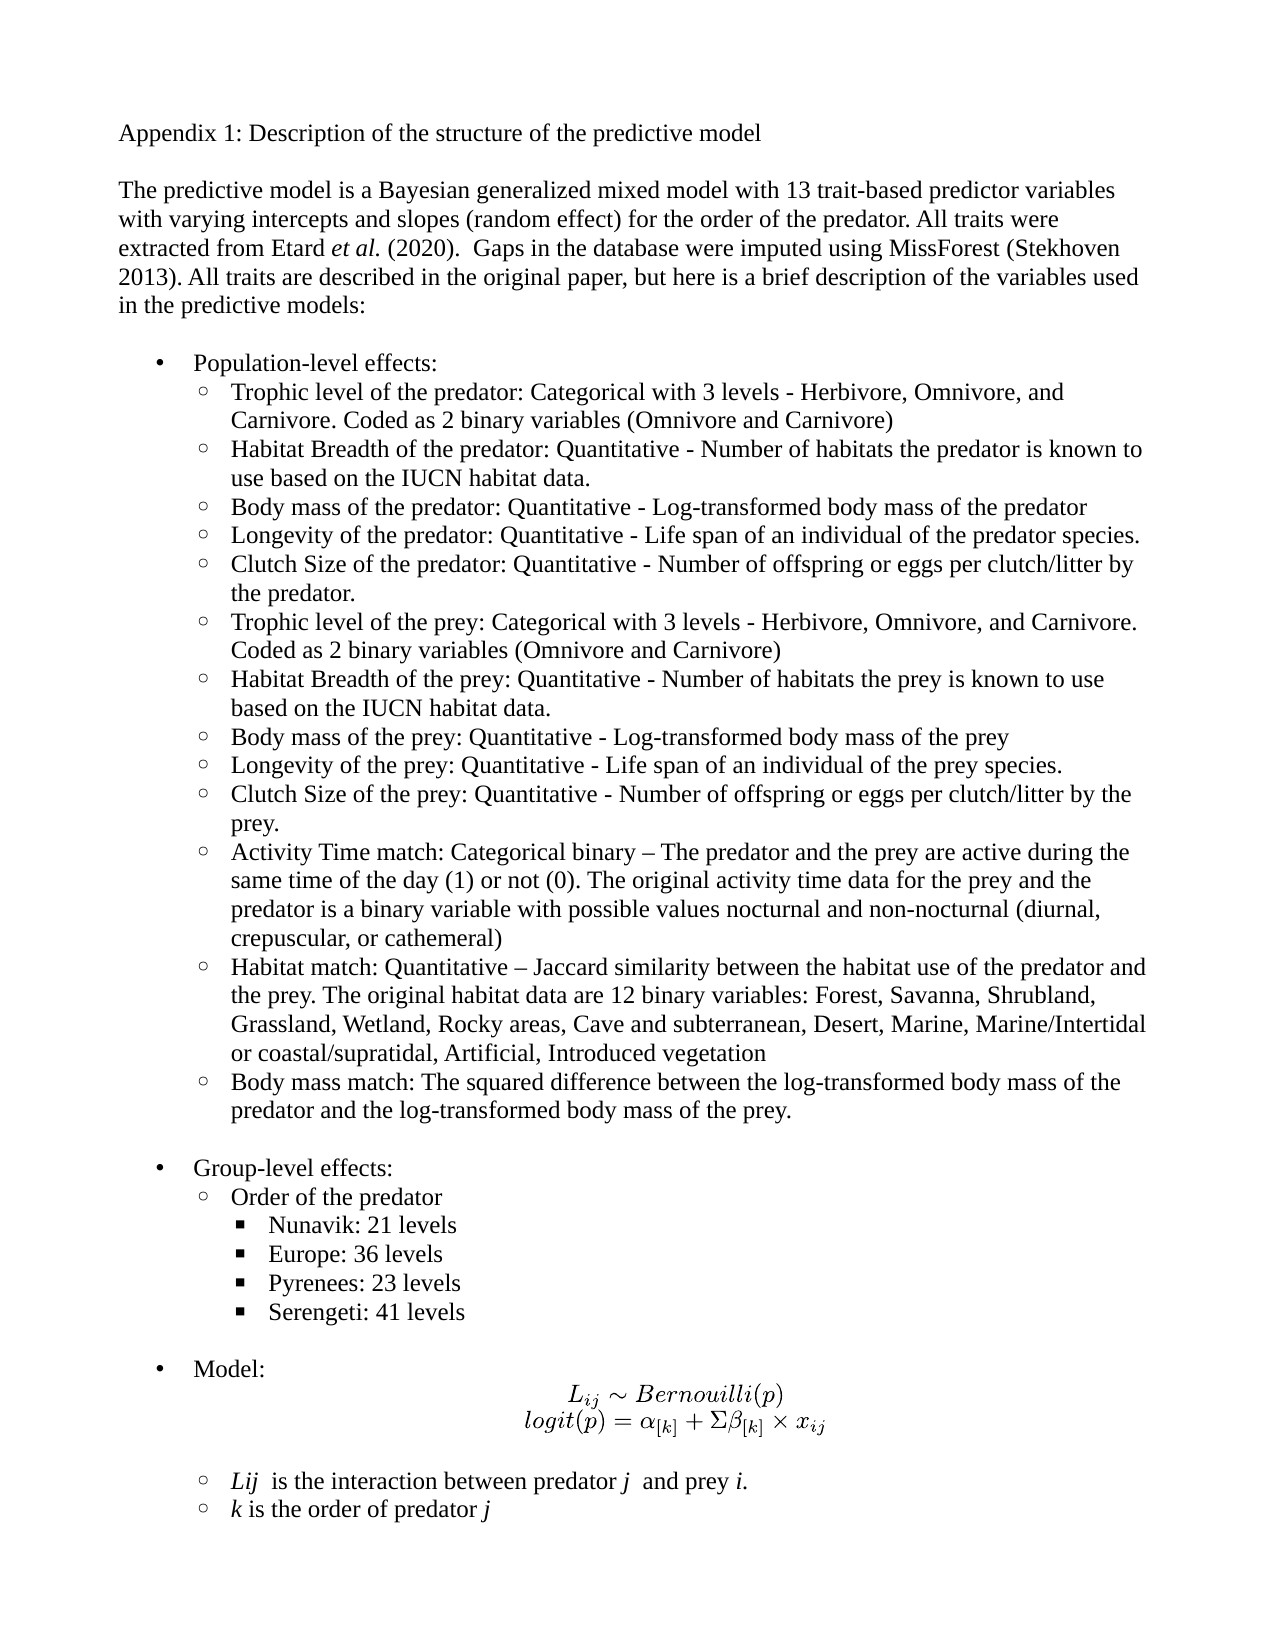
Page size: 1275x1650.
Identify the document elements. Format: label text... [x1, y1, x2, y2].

list Population-level effects: [156, 348, 1157, 377]
list Longevity of the prey: Quantitative - Life span of an individual of the prey species. [193, 751, 1157, 779]
list Trophic level of the predator: Categorical with 3 levels - Herbivore, Omnivore, and Carnivore. Coded as 2 binary variables (Omnivore and Carnivore) [193, 377, 1157, 434]
list Nunavik: 21 levels [231, 1211, 1157, 1239]
list Longevity of the predator: Quantitative - Life span of an individual of the predator species. [193, 521, 1157, 549]
list Habitat Breadth of the prey: Quantitative - Number of habitats the prey is known to use based on the IUCN habitat data. [193, 664, 1157, 722]
list Group-level effects: [156, 1153, 1157, 1182]
list Clutch Size of the prey: Quantitative - Number of offspring or eggs per clutch/litter by the prey. [193, 779, 1157, 837]
list Body mass match: The squared difference between the log-transformed body mass of the predator and the log-transformed body mass of the prey. [193, 1067, 1157, 1124]
list Pyrenees: 23 levels [231, 1268, 1157, 1297]
text Appendix 1: Description of the structure of the predictive model [118, 118, 1157, 147]
list k is the order of predator j [193, 1494, 1157, 1523]
list Body mass of the prey: Quantitative - Log-transformed body mass of the prey [193, 722, 1157, 751]
list Habitat Breadth of the predator: Quantitative - Number of habitats the predator is known to use based on the IUCN habitat data. [193, 434, 1157, 492]
list Activity Time match: Categorical binary – The predator and the prey are active during the same time of the day (1) or not (0). The original activity time data for the prey and the predator is a binary variable with possible values nocturnal and non-nocturnal (diurnal, crepuscular, or cathemeral) [193, 837, 1157, 952]
list Habitat match: Quantitative – Jaccard similarity between the habitat use of the predator and the prey. The original habitat data are 12 binary variables: Forest, Savanna, Shrubland, Grassland, Wetland, Rocky areas, Cave and subterranean, Desert, Marine, Marine/Intertidal or coastal/supratidal, Artificial, Introduced vegetation [193, 952, 1157, 1067]
list Serengeti: 41 levels [231, 1297, 1157, 1326]
list Model: [156, 1354, 1157, 1383]
list Trophic level of the prey: Categorical with 3 levels - Herbivore, Omnivore, and Carnivore. Coded as 2 binary variables (Omnivore and Carnivore) [193, 607, 1157, 664]
list Lij is the interaction between predator j and prey i. [193, 1466, 1157, 1494]
text The predictive model is a Bayesian generalized mixed model with 13 trait-based predictor variables with varying intercepts and slopes (random effect) for the order of the predator. All traits were extracted from Etard et al. (2020). Gaps in the database were imputed using MissForest (Stekhoven 2013). All traits are described in the original paper, but here is a brief description of the variables used in the predictive models: [118, 176, 1157, 319]
list Order of the predator [193, 1182, 1157, 1211]
list Europe: 36 levels [231, 1239, 1157, 1268]
list Body mass of the predator: Quantitative - Log-transformed body mass of the predator [193, 492, 1157, 521]
list Clutch Size of the predator: Quantitative - Number of offspring or eggs per clutch/litter by the predator. [193, 549, 1157, 607]
